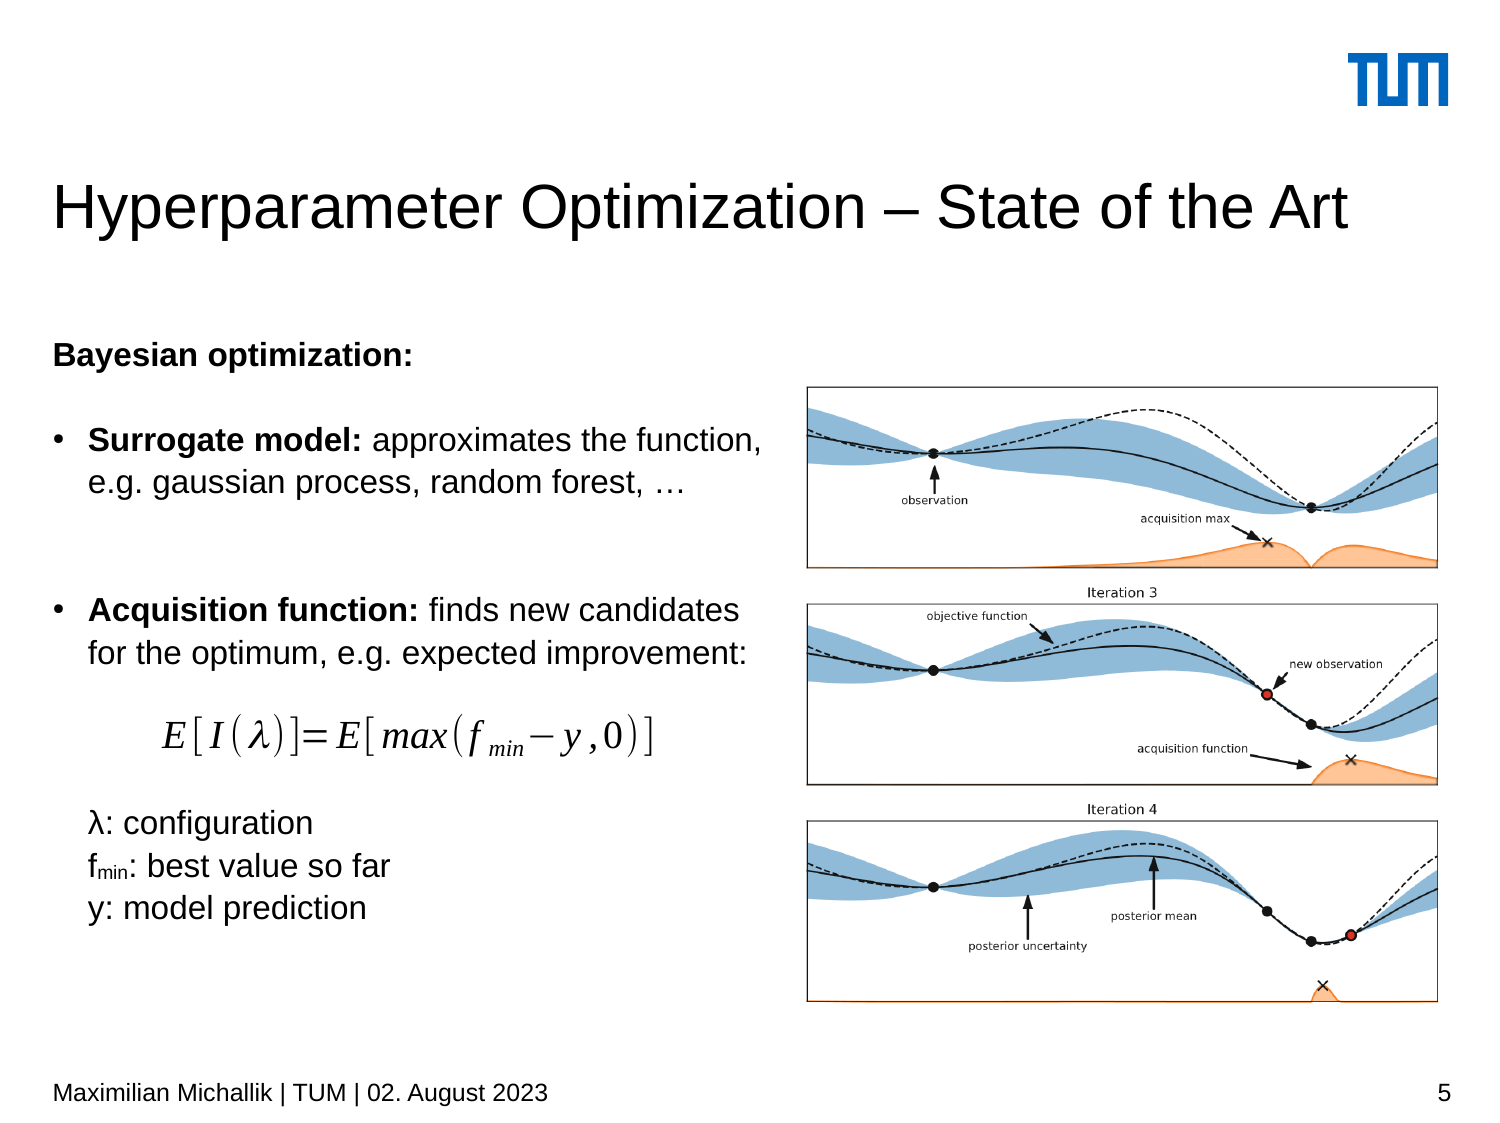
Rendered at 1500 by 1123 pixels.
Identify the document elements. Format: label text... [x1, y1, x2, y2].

chart [149, 711, 663, 763]
picture [803, 383, 1441, 1007]
list Bayesian optimization: Surrogate model: approximates the function, e.g. gaussian process, random forest, … Acquisition function: finds new candidates for the optimum, e.g. expected improvement: λ: configuration fmin: best value so far y: model prediction [52, 330, 768, 996]
title Hyperparameter Optimization – State of the Art [52, 171, 1453, 242]
